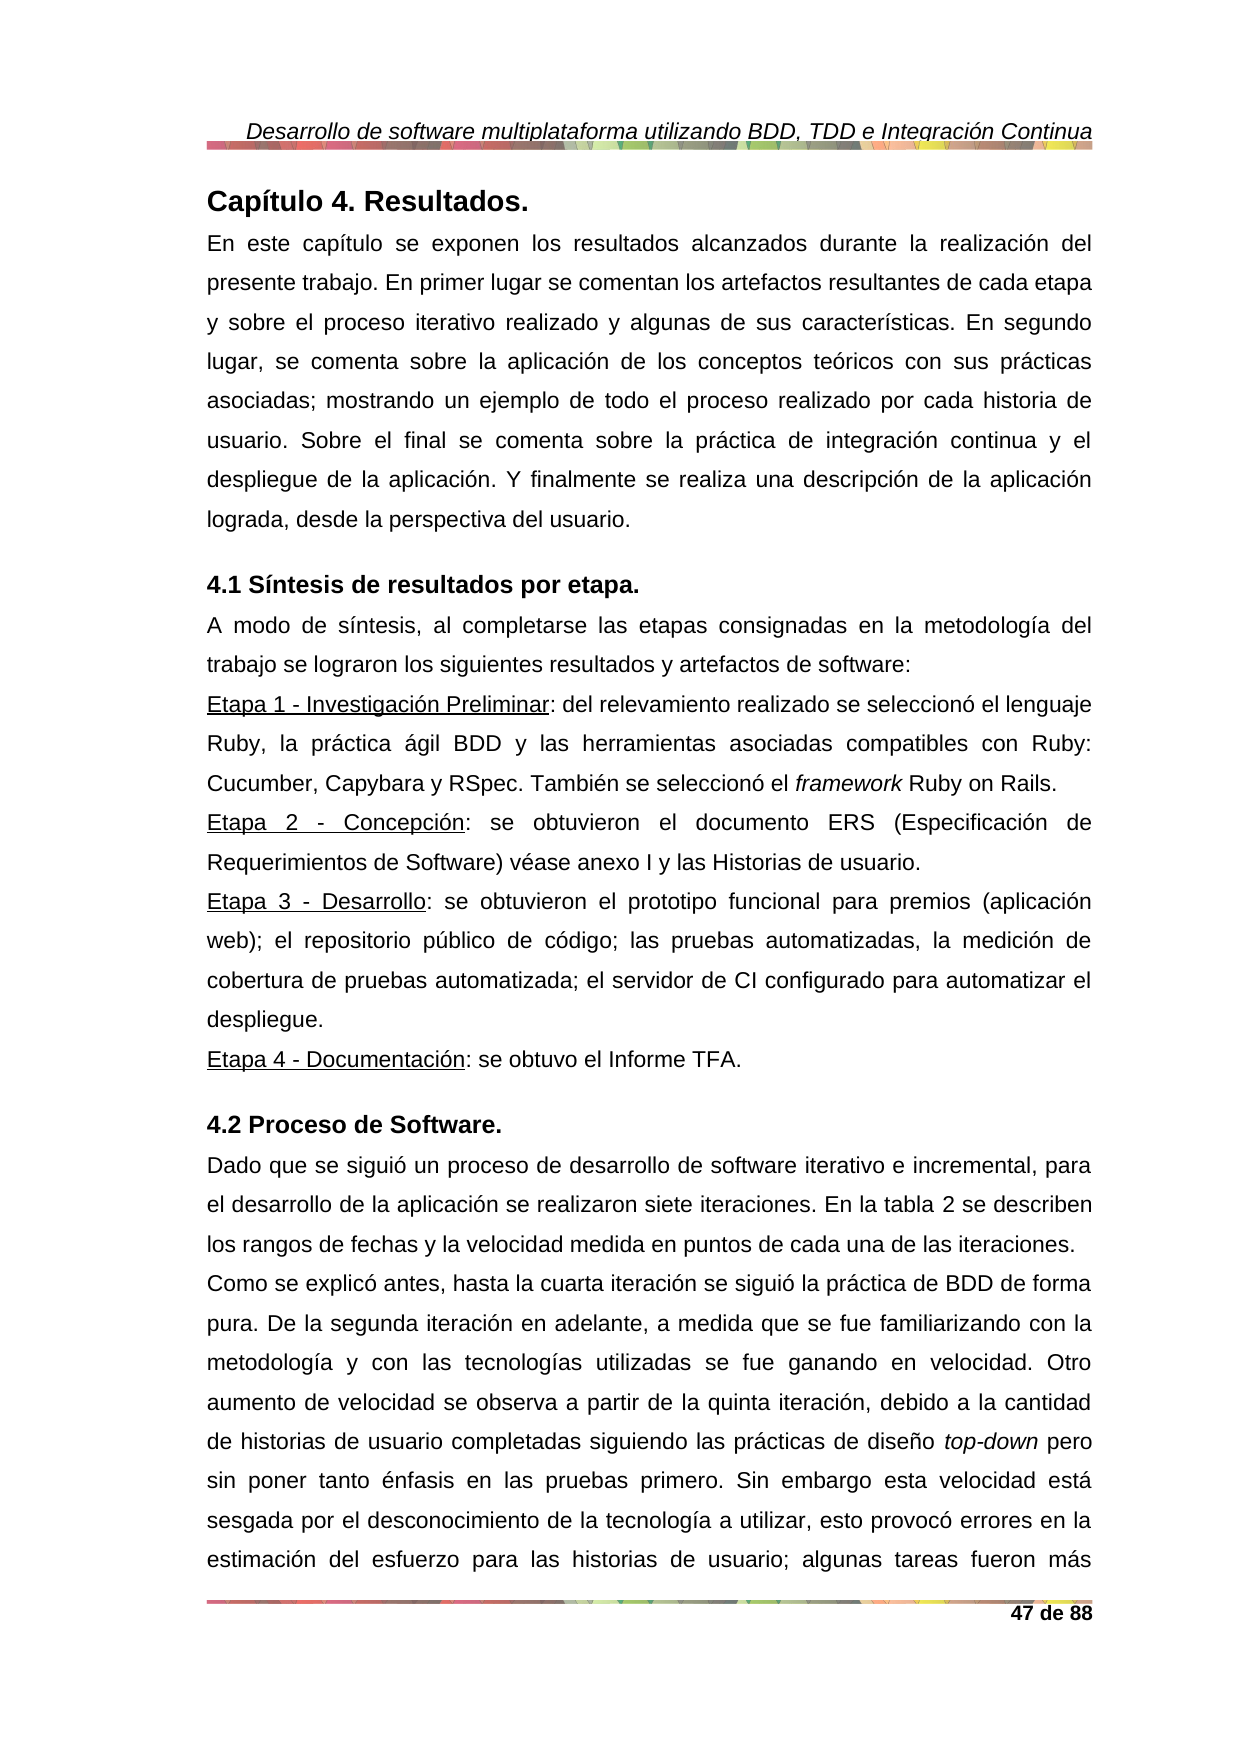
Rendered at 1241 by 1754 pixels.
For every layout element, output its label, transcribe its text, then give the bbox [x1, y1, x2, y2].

text En este capítulo se exponen los resultados alcanzados durante la realización del presente trabajo. En primer lugar se comentan los artefactos resultantes de cada etapa y sobre el proceso iterativo realizado y algunas de sus características. En segundo lugar, se comenta sobre la aplicación de los conceptos teóricos con sus prácticas asociadas; mostrando un ejemplo de todo el proceso realizado por cada historia de usuario. Sobre el final se comenta sobre la práctica de integración continua y el despliegue de la aplicación. Y finalmente se realiza una descripción de la aplicación lograda, desde la perspectiva del usuario. [207, 229, 1093, 532]
text Etapa 3 - Desarrollo: se obtuvieron el prototipo funcional para premios (aplicación web); el repositorio público de código; las pruebas automatizadas, la medición de cobertura de pruebas automatizada; el servidor de CI configurado para automatizar el despliegue. [207, 888, 1093, 1033]
text Dado que se siguió un proceso de desarrollo de software iterativo e incremental, para el desarrollo de la aplicación se realizaron siete iteraciones. En la tabla 2 se describen los rangos de fechas y la velocidad medida en puntos de cada una de las iteraciones. [207, 1152, 1093, 1257]
subtitle 4.2 Proceso de Software. [207, 1110, 1093, 1139]
text A modo de síntesis, al completarse las etapas consignadas en la metodología del trabajo se lograron los siguientes resultados y artefactos de software: [207, 612, 1093, 677]
subtitle 4.1 Síntesis de resultados por etapa. [207, 570, 1093, 599]
text Etapa 2 - Concepción: se obtuvieron el documento ERS (Especificación de Requerimientos de Software) véase anexo I y las Historias de usuario. [207, 809, 1093, 875]
subtitle Capítulo 4. Resultados. [207, 184, 1093, 217]
text Etapa 1 - Investigación Preliminar: del relevamiento realizado se seleccionó el lenguaje Ruby, la práctica ágil BDD y las herramientas asociadas compatibles con Ruby: Cucumber, Capybara y RSpec. También se seleccionó el framework Ruby on Rails. [207, 691, 1093, 796]
text Como se explicó antes, hasta la cuarta iteración se siguió la práctica de BDD de forma pura. De la segunda iteración en adelante, a medida que se fue familiarizando con la metodología y con las tecnologías utilizadas se fue ganando en velocidad. Otro aumento de velocidad se observa a partir de la quinta iteración, debido a la cantidad de historias de usuario completadas siguiendo las prácticas de diseño top-down pero sin poner tanto énfasis en las pruebas primero. Sin embargo esta velocidad está sesgada por el desconocimiento de la tecnología a utilizar, esto provocó errores en la estimación del esfuerzo para las historias de usuario; algunas tareas fueron más [207, 1270, 1093, 1573]
text Etapa 4 - Documentación: se obtuvo el Informe TFA. [207, 1046, 1093, 1072]
